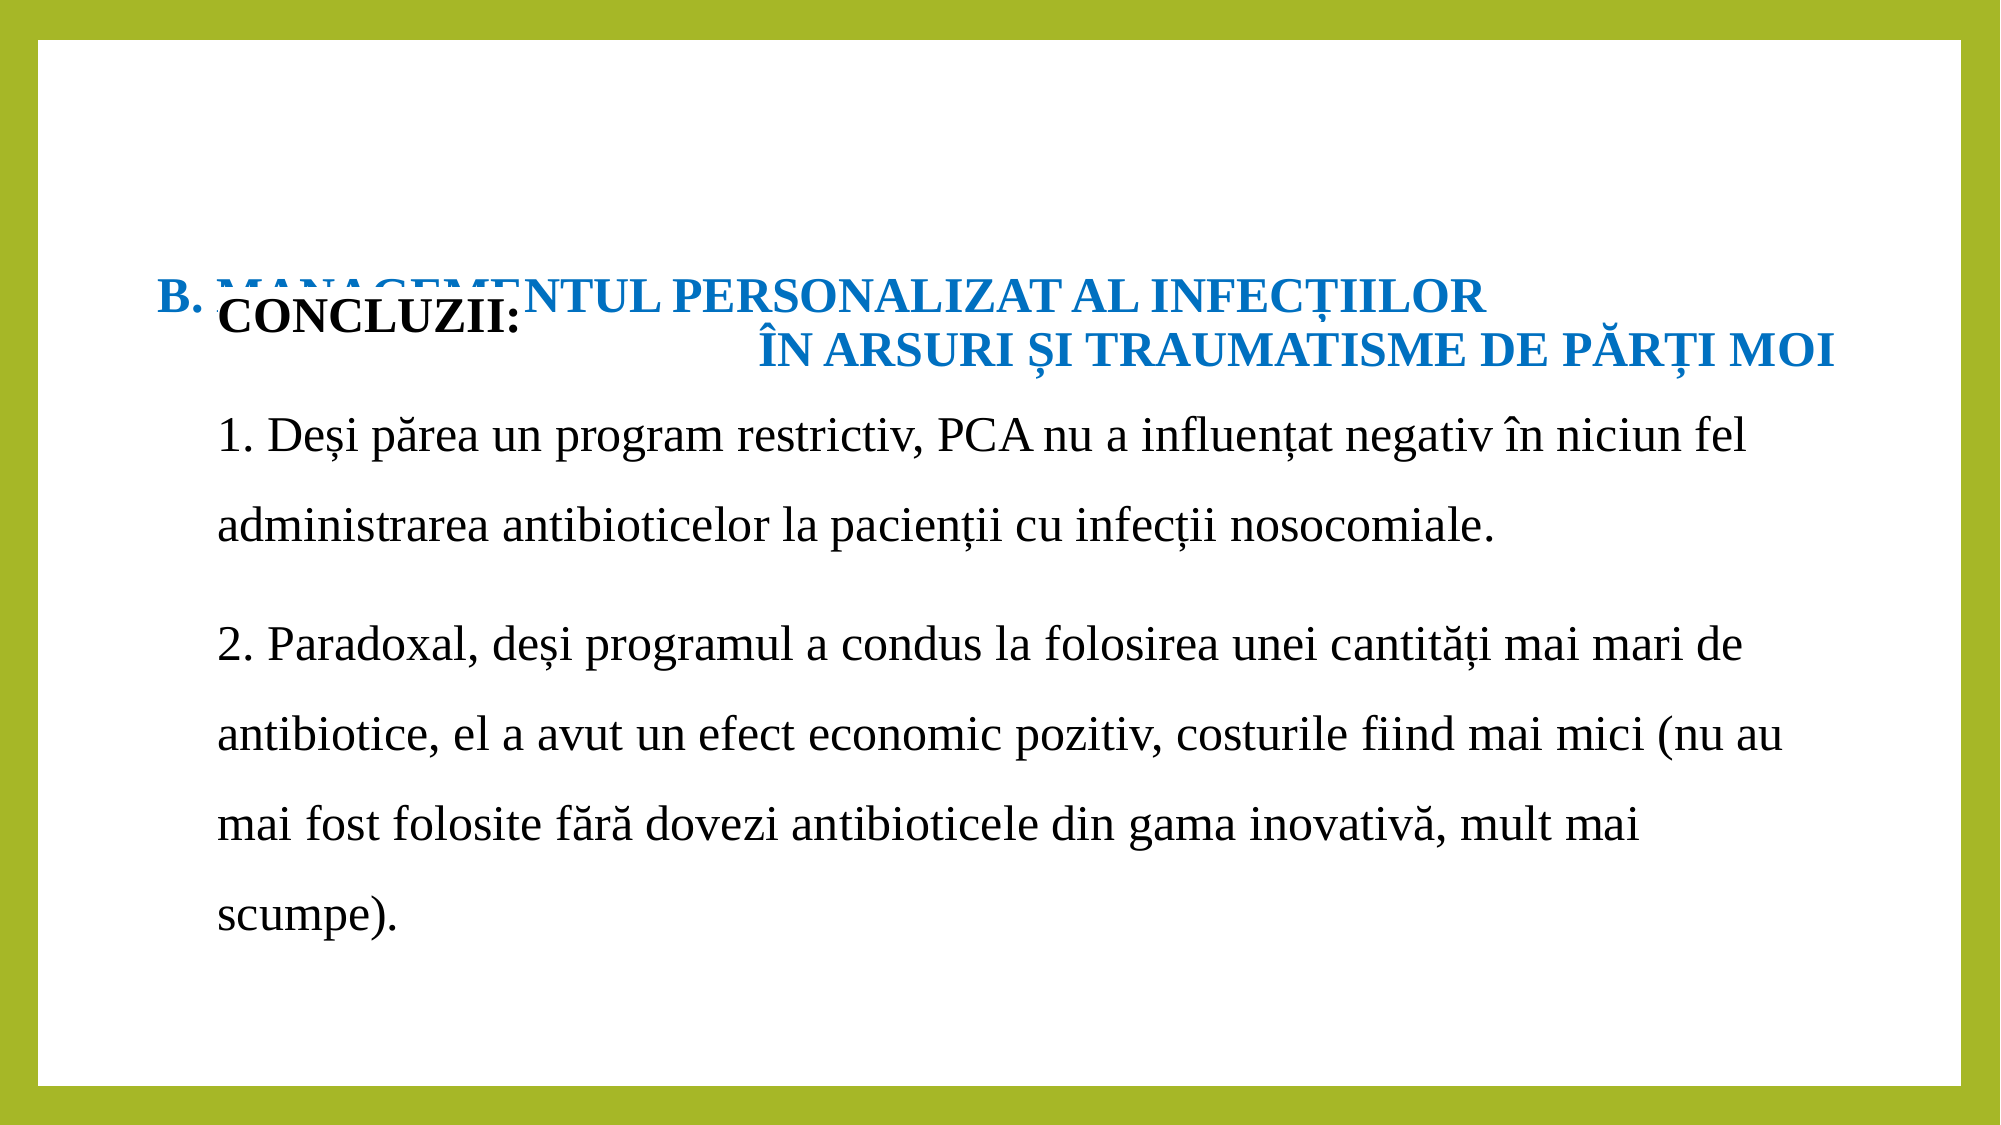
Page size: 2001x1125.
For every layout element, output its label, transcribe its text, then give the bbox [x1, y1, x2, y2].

title B. MANAGEMENTUL PERSONALIZAT AL INFECȚIILOR ÎN ARSURI ȘI TRAUMATISME DE PĂRȚI MOI [142, 99, 1863, 323]
list CONCLUZII: 1. Deși părea un program restrictiv, PCA nu a influențat negativ în niciun fel administrarea antibioticelor la pacienții cu infecții nosocomiale. 2. Paradoxal, deși programul a condus la folosirea unei cantități mai mari de antibiotice, el a avut un efect economic pozitiv, costurile fiind mai mici (nu au mai fost folosite fără dovezi antibioticele din gama inovativă, mult mai scumpe). [187, 244, 1808, 1059]
